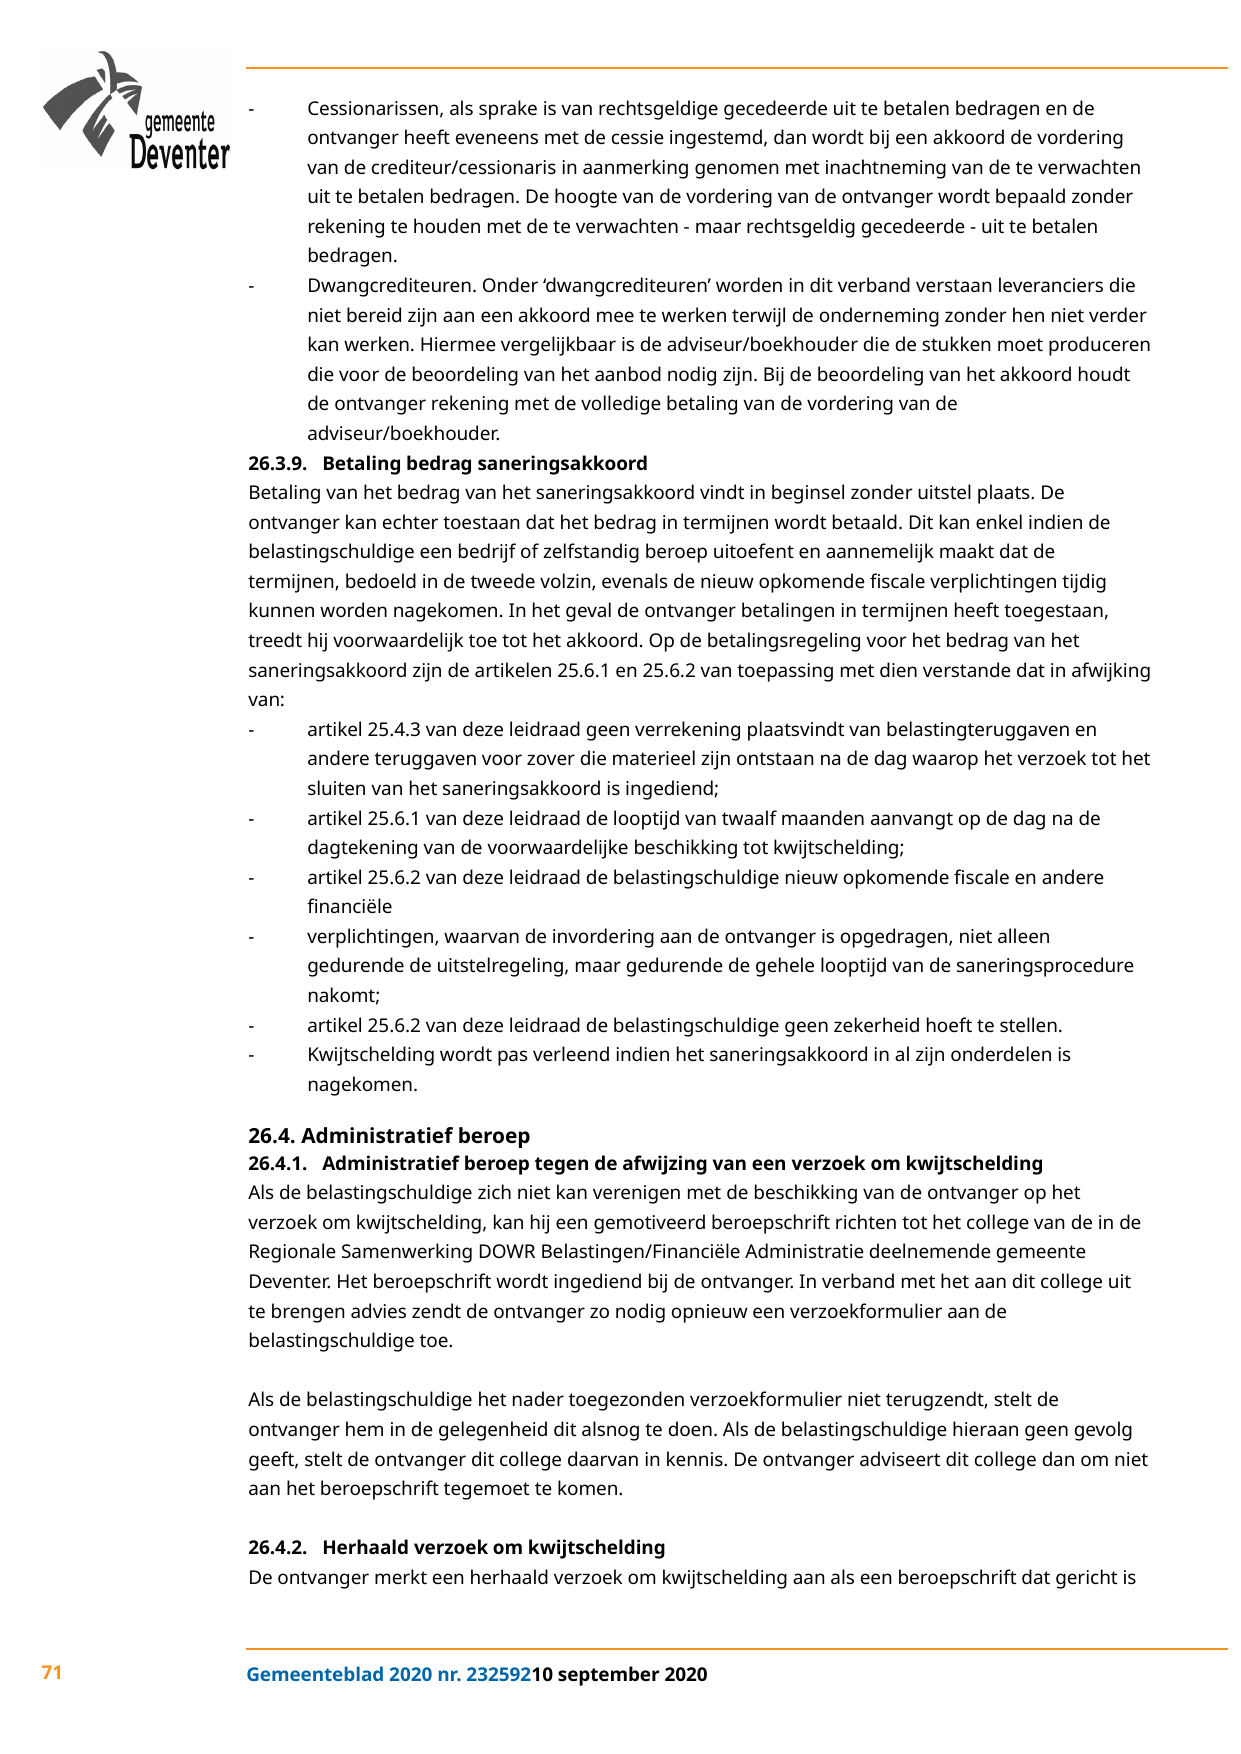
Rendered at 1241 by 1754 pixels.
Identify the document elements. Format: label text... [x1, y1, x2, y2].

list verplichtingen, waarvan de invordering aan de ontvanger is opgedragen, niet alleen gedurende de uitstelregeling, maar gedurende de gehele looptijd van de saneringsprocedure nakomt; [248, 923, 1152, 1008]
picture [41, 47, 231, 172]
list Cessionarissen, als sprake is van rechtsgeldige gecedeerde uit te betalen bedragen en de ontvanger heeft eveneens met de cessie ingestemd, dan wordt bij een akkoord de vordering van de crediteur/cessionaris in aanmerking genomen met inachtneming van de te verwachten uit te betalen bedragen. De hoogte van de vordering van de ontvanger wordt bepaald zonder rekening te houden met de te verwachten - maar rechtsgeldig gecedeerde - uit te betalen bedragen. [248, 95, 1152, 268]
list Dwangcrediteuren. Onder ‘dwangcrediteuren’ worden in dit verband verstaan leveranciers die niet bereid zijn aan een akkoord mee te werken terwijl de onderneming zonder hen niet verder kan werken. Hiermee vergelijkbaar is de adviseur/boekhouder die de stukken moet produceren die voor de beoordeling van het aanbod nodig zijn. Bij de beoordeling van het akkoord houdt de ontvanger rekening met de volledige betaling van de vordering van de adviseur/boekhouder. [248, 272, 1152, 446]
list artikel 25.6.2 van deze leidraad de belastingschuldige nieuw opkomende fiscale en andere financiële [248, 864, 1152, 919]
text 26.3.9. Betaling bedrag saneringsakkoord [248, 450, 1152, 476]
text Als de belastingschuldige het nader toegezonden verzoekformulier niet terugzendt, stelt de ontvanger hem in de gelegenheid dit alsnog te doen. Als de belastingschuldige hieraan geen gevolg geeft, stelt de ontvanger dit college daarvan in kennis. De ontvanger adviseert dit college dan om niet aan het beroepschrift tegemoet te komen. [248, 1387, 1152, 1501]
list Kwijtschelding wordt pas verleend indien het saneringsakkoord in al zijn onderdelen is nagekomen. [248, 1041, 1152, 1097]
text 26.4. Administratief beroep [248, 1121, 1152, 1150]
list artikel 25.4.3 van deze leidraad geen verrekening plaatsvindt van belastingteruggaven en andere teruggaven voor zover die materieel zijn ontstaan na de dag waarop het verzoek tot het sluiten van het saneringsakkoord is ingediend; [248, 716, 1152, 801]
text 26.4.2. Herhaald verzoek om kwijtschelding [248, 1534, 1152, 1560]
text 26.4.1. Administratief beroep tegen de afwijzing van een verzoek om kwijtschelding [248, 1150, 1152, 1176]
text Als de belastingschuldige zich niet kan verenigen met de beschikking van de ontvanger op het verzoek om kwijtschelding, kan hij een gemotiveerd beroepschrift richten tot het college van de in de Regionale Samenwerking DOWR Belastingen/Financiële Administratie deelnemende gemeente Deventer. Het beroepschrift wordt ingediend bij de ontvanger. In verband met het aan dit college uit te brengen advies zendt de ontvanger zo nodig opnieuw een verzoekformulier aan de belastingschuldige toe. [248, 1179, 1152, 1353]
list artikel 25.6.2 van deze leidraad de belastingschuldige geen zekerheid hoeft te stellen. [248, 1012, 1152, 1038]
text Betaling van het bedrag van het saneringsakkoord vindt in beginsel zonder uitstel plaats. De ontvanger kan echter toestaan dat het bedrag in termijnen wordt betaald. Dit kan enkel indien de belastingschuldige een bedrijf of zelfstandig beroep uitoefent en aannemelijk maakt dat de termijnen, bedoeld in de tweede volzin, evenals de nieuw opkomende fiscale verplichtingen tijdig kunnen worden nagekomen. In het geval de ontvanger betalingen in termijnen heeft toegestaan, treedt hij voorwaardelijk toe tot het akkoord. Op de betalingsregeling voor het bedrag van het saneringsakkoord zijn de artikelen 25.6.1 en 25.6.2 van toepassing met dien verstande dat in afwijking van: [248, 479, 1152, 712]
text De ontvanger merkt een herhaald verzoek om kwijtschelding aan als een beroepschrift dat gericht is [248, 1564, 1152, 1590]
list artikel 25.6.1 van deze leidraad de looptijd van twaalf maanden aanvangt op de dag na de dagtekening van de voorwaardelijke beschikking tot kwijtschelding; [248, 805, 1152, 860]
